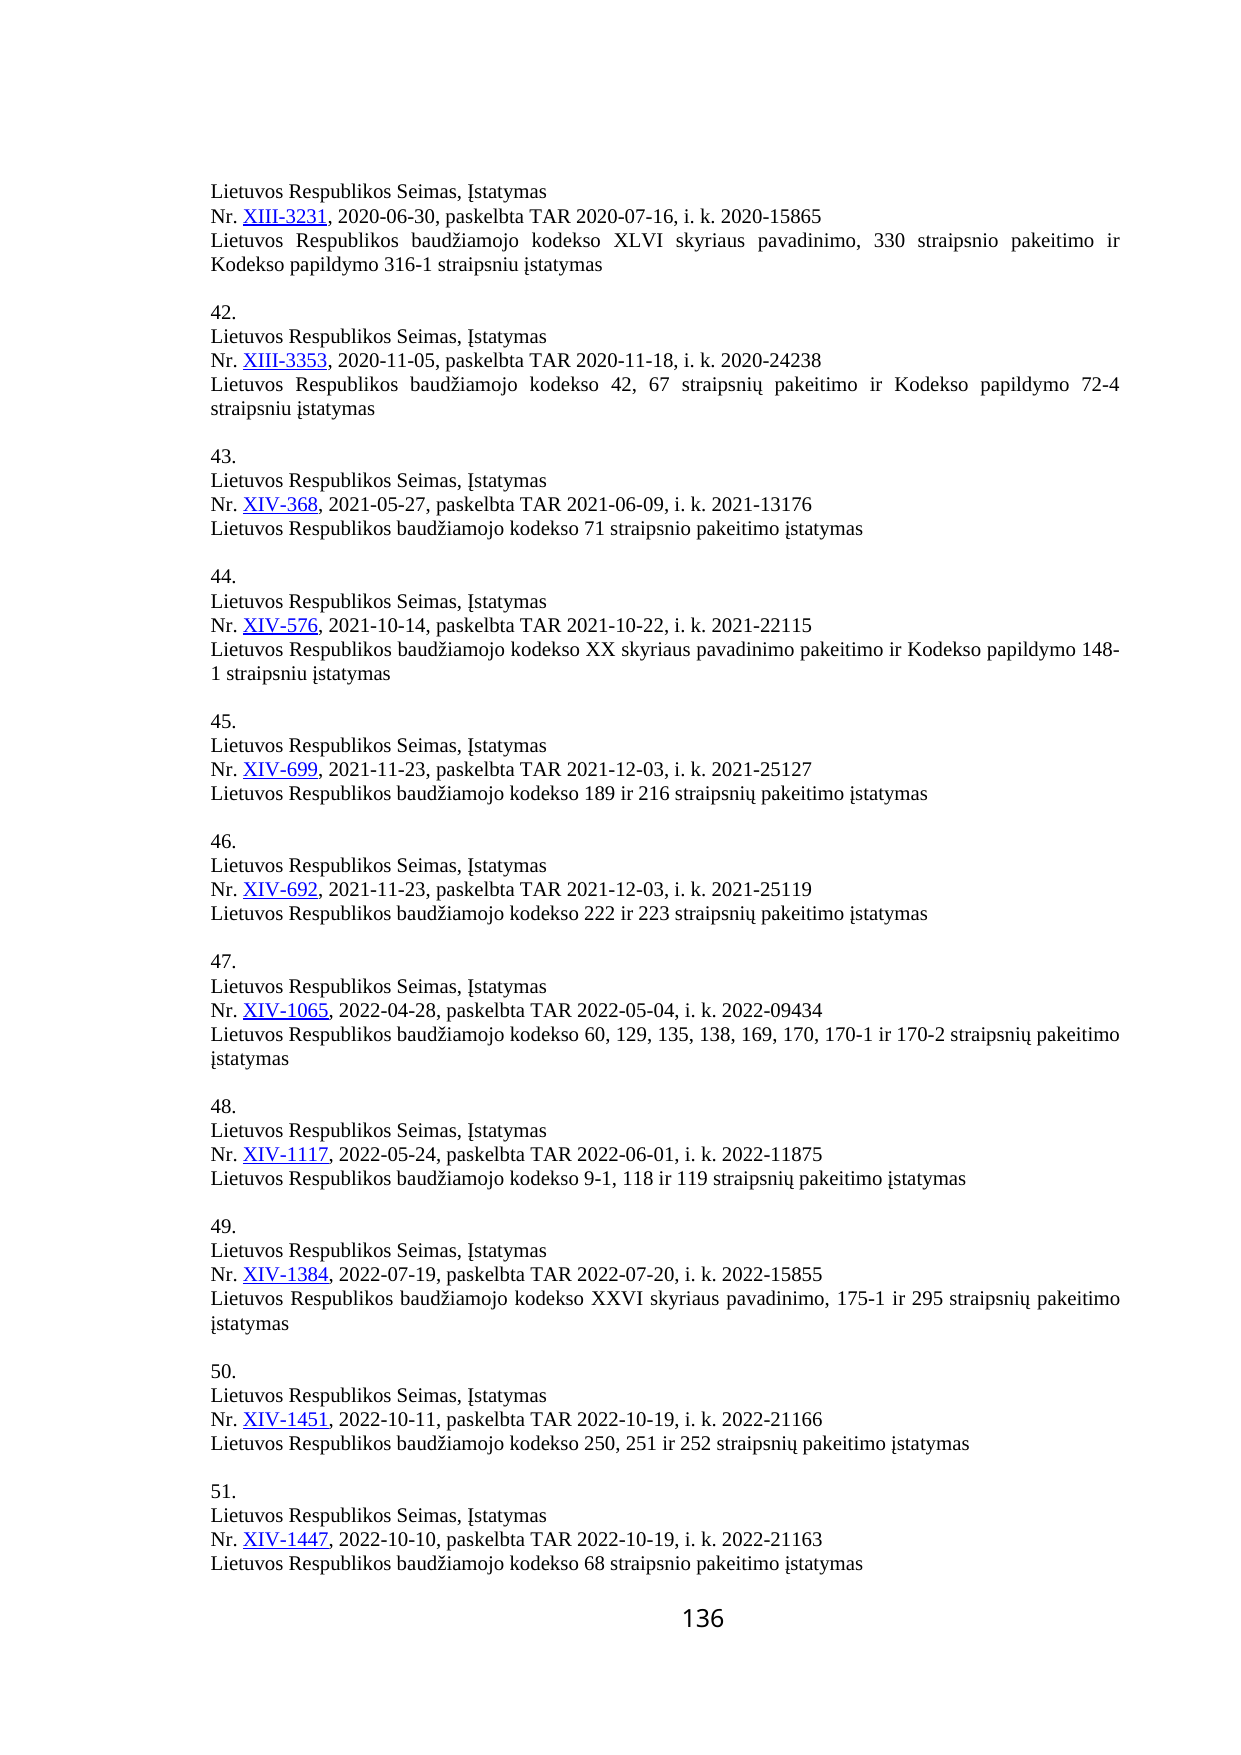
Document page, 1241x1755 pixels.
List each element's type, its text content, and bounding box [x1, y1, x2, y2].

text 47. [210, 949, 1120, 973]
text Lietuvos Respublikos Seimas, Įstatymas [210, 1118, 1120, 1142]
text Lietuvos Respublikos Seimas, Įstatymas [210, 973, 1120, 998]
text Nr. XIV-1447, 2022-10-10, paskelbta TAR 2022-10-19, i. k. 2022-21163 [210, 1527, 1120, 1551]
text Lietuvos Respublikos baudžiamojo kodekso 71 straipsnio pakeitimo įstatymas [210, 516, 1120, 540]
text Lietuvos Respublikos baudžiamojo kodekso XXVI skyriaus pavadinimo, 175-1 ir 295 straipsnių pakeitimo įstatymas [210, 1286, 1120, 1334]
text 45. [210, 709, 1120, 733]
text Lietuvos Respublikos baudžiamojo kodekso 60, 129, 135, 138, 169, 170, 170-1 ir 170-2 straipsnių pakeitimo įstatymas [210, 1022, 1120, 1070]
text Nr. XIV-576, 2021-10-14, paskelbta TAR 2021-10-22, i. k. 2021-22115 [210, 613, 1120, 637]
text Nr. XIV-699, 2021-11-23, paskelbta TAR 2021-12-03, i. k. 2021-25127 [210, 757, 1120, 781]
text Lietuvos Respublikos Seimas, Įstatymas [210, 1383, 1120, 1407]
text Nr. XIII-3353, 2020-11-05, paskelbta TAR 2020-11-18, i. k. 2020-24238 [210, 348, 1120, 372]
text Nr. XIII-3231, 2020-06-30, paskelbta TAR 2020-07-16, i. k. 2020-15865 [210, 203, 1120, 228]
text Nr. XIV-368, 2021-05-27, paskelbta TAR 2021-06-09, i. k. 2021-13176 [210, 492, 1120, 516]
text Lietuvos Respublikos Seimas, Įstatymas [210, 853, 1120, 877]
text 44. [210, 564, 1120, 588]
text 48. [210, 1094, 1120, 1118]
text Lietuvos Respublikos Seimas, Įstatymas [210, 1238, 1120, 1262]
text Lietuvos Respublikos baudžiamojo kodekso 42, 67 straipsnių pakeitimo ir Kodekso papildymo 72-4 straipsniu įstatymas [210, 372, 1120, 420]
text Lietuvos Respublikos Seimas, Įstatymas [210, 179, 1120, 203]
text 46. [210, 829, 1120, 853]
text 43. [210, 444, 1120, 468]
text Lietuvos Respublikos baudžiamojo kodekso XX skyriaus pavadinimo pakeitimo ir Kodekso papildymo 148-1 straipsniu įstatymas [210, 637, 1120, 685]
text 51. [210, 1479, 1120, 1503]
text Lietuvos Respublikos Seimas, Įstatymas [210, 468, 1120, 492]
text Nr. XIV-1451, 2022-10-11, paskelbta TAR 2022-10-19, i. k. 2022-21166 [210, 1407, 1120, 1431]
text Lietuvos Respublikos baudžiamojo kodekso 68 straipsnio pakeitimo įstatymas [210, 1551, 1120, 1575]
text Lietuvos Respublikos Seimas, Įstatymas [210, 324, 1120, 348]
text Lietuvos Respublikos Seimas, Įstatymas [210, 1503, 1120, 1527]
text Lietuvos Respublikos Seimas, Įstatymas [210, 733, 1120, 757]
text Lietuvos Respublikos baudžiamojo kodekso 9-1, 118 ir 119 straipsnių pakeitimo įstatymas [210, 1166, 1120, 1190]
text Nr. XIV-1384, 2022-07-19, paskelbta TAR 2022-07-20, i. k. 2022-15855 [210, 1262, 1120, 1286]
text Lietuvos Respublikos baudžiamojo kodekso 222 ir 223 straipsnių pakeitimo įstatymas [210, 901, 1120, 925]
text Lietuvos Respublikos baudžiamojo kodekso XLVI skyriaus pavadinimo, 330 straipsnio pakeitimo ir Kodekso papildymo 316-1 straipsniu įstatymas [210, 228, 1120, 276]
text Nr. XIV-1117, 2022-05-24, paskelbta TAR 2022-06-01, i. k. 2022-11875 [210, 1142, 1120, 1166]
text Lietuvos Respublikos Seimas, Įstatymas [210, 588, 1120, 613]
text 49. [210, 1214, 1120, 1238]
text Lietuvos Respublikos baudžiamojo kodekso 250, 251 ir 252 straipsnių pakeitimo įstatymas [210, 1431, 1120, 1455]
text 42. [210, 300, 1120, 324]
text Nr. XIV-1065, 2022-04-28, paskelbta TAR 2022-05-04, i. k. 2022-09434 [210, 998, 1120, 1022]
text Nr. XIV-692, 2021-11-23, paskelbta TAR 2021-12-03, i. k. 2021-25119 [210, 877, 1120, 901]
text 50. [210, 1358, 1120, 1383]
text Lietuvos Respublikos baudžiamojo kodekso 189 ir 216 straipsnių pakeitimo įstatymas [210, 781, 1120, 805]
